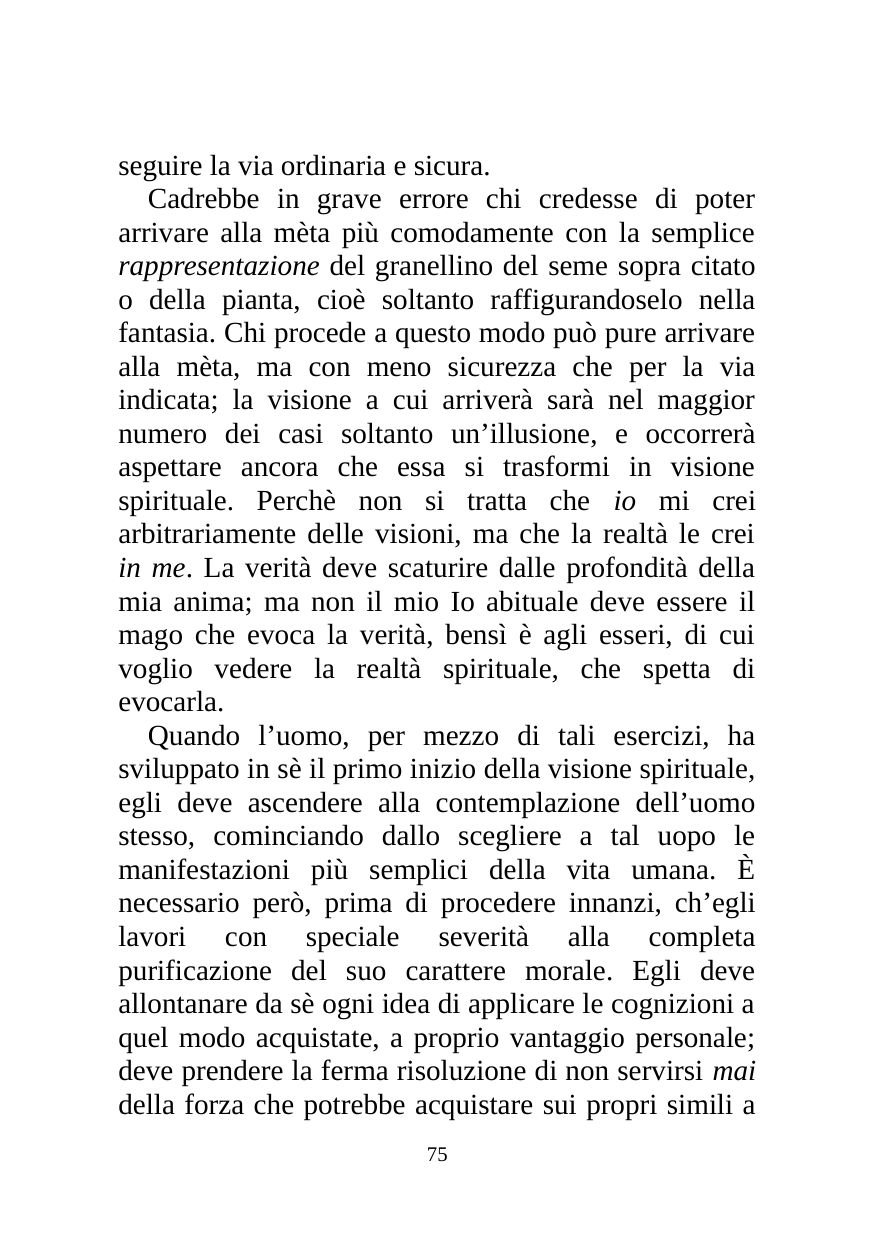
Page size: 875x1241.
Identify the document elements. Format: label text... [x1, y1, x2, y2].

text Quando l’uomo, per mezzo di tali esercizi, ha sviluppato in sè il primo inizio della visione spirituale, egli deve ascendere alla contemplazione dell’uomo stesso, cominciando dallo scegliere a tal uopo le manifestazioni più semplici della vita umana. È necessario però, prima di procedere innanzi, ch’egli lavori con speciale severità alla completa purificazione del suo carattere morale. Egli deve allontanare da sè ogni idea di applicare le cognizioni a quel modo acquistate, a proprio vantaggio personale; deve prendere la ferma risoluzione di non servirsi mai della forza che potrebbe acquistare sui propri simili a [118, 718, 756, 1120]
text seguire la via ordinaria e sicura. [118, 148, 756, 181]
text Cadrebbe in grave errore chi credesse di poter arrivare alla mèta più comodamente con la semplice rappresentazione del granellino del seme sopra citato o della pianta, cioè soltanto raffigurandoselo nella fantasia. Chi procede a questo modo può pure arrivare alla mèta, ma con meno sicurezza che per la via indicata; la visione a cui arriverà sarà nel maggior numero dei casi soltanto un’illusione, e occorrerà aspettare ancora che essa si trasformi in visione spirituale. Perchè non si tratta che io mi crei arbitrariamente delle visioni, ma che la realtà le crei in me. La verità deve scaturire dalle profondità della mia anima; ma non il mio Io abituale deve essere il mago che evoca la verità, bensì è agli esseri, di cui voglio vedere la realtà spirituale, che spetta di evocarla. [118, 181, 756, 718]
